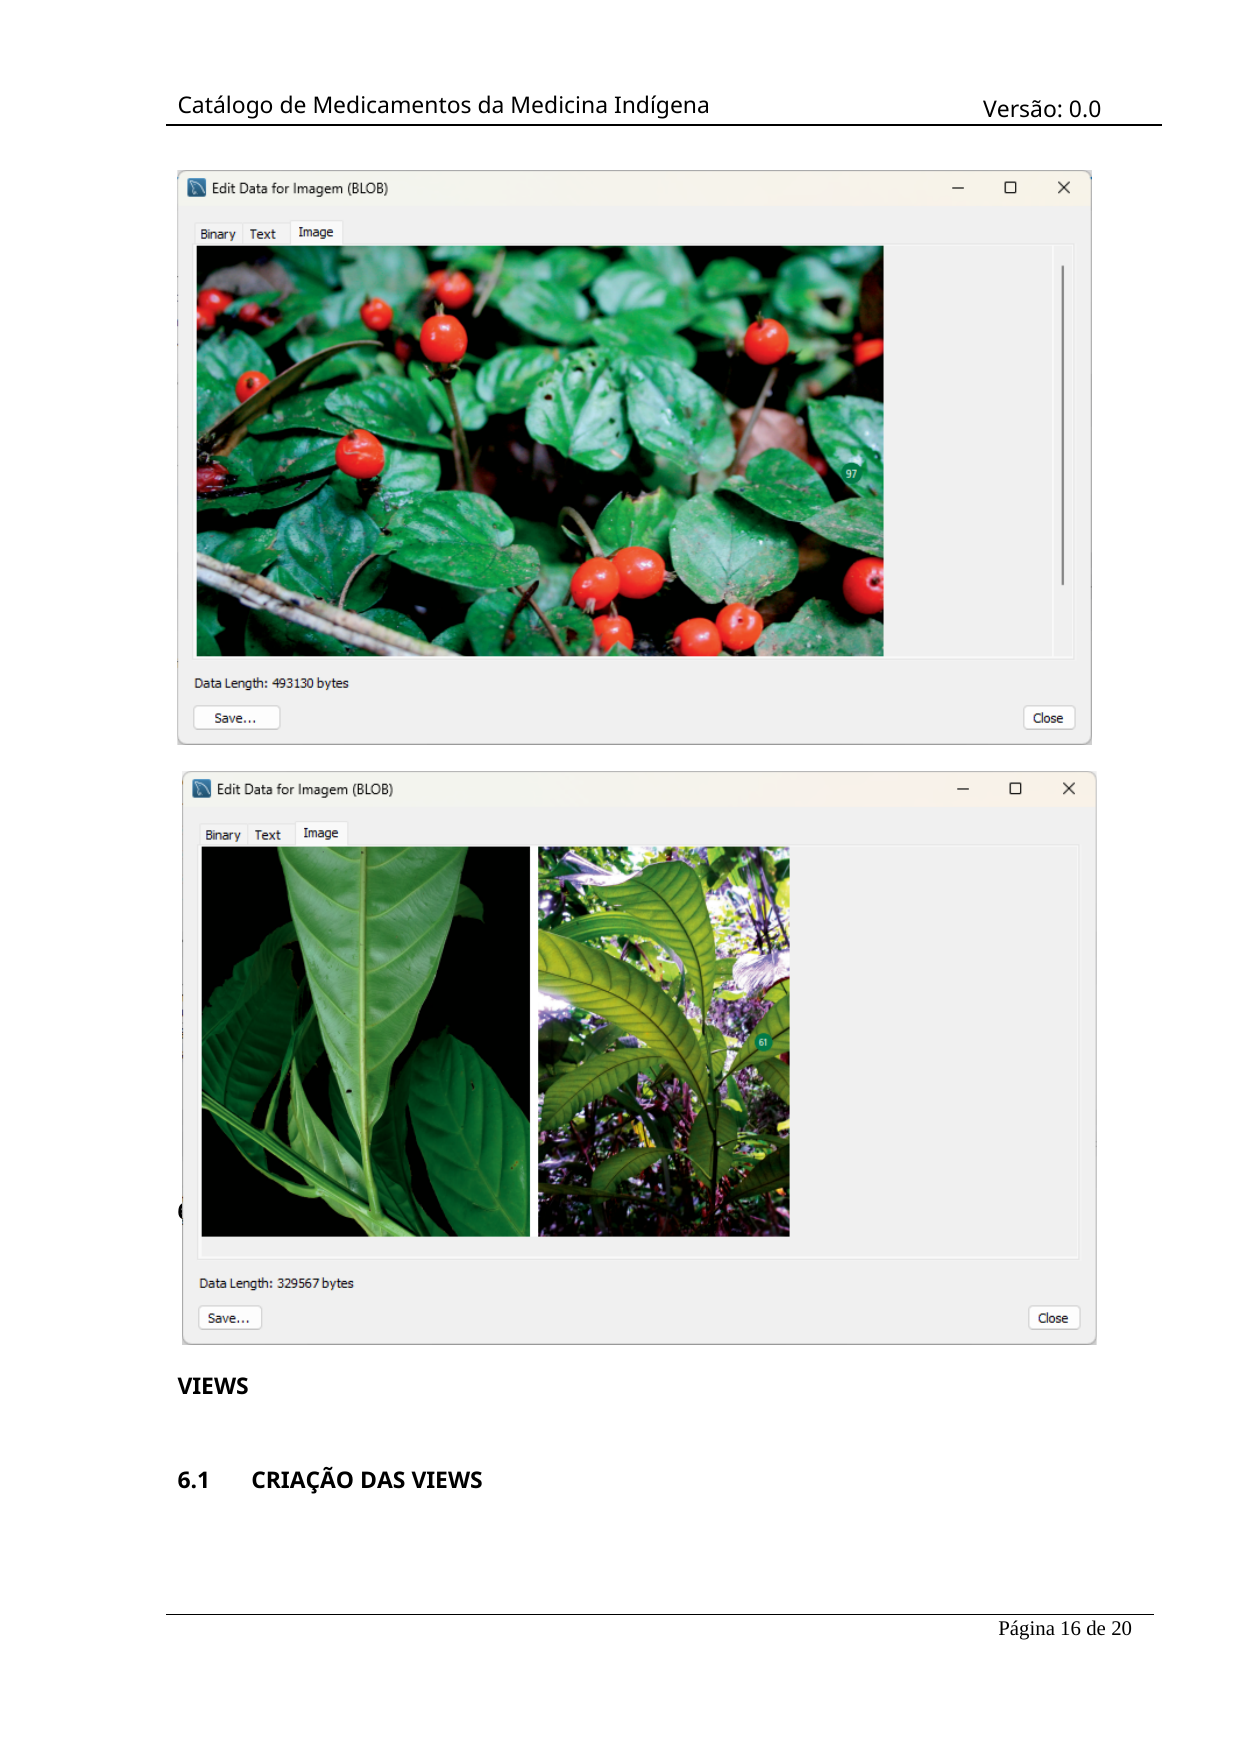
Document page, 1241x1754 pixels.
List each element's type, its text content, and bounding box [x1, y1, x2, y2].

subtitle VIEWS [177, 1195, 1092, 1401]
subtitle CRIAÇÃO DAS VIEWS [177, 1464, 1092, 1495]
picture [177, 170, 1092, 745]
picture [182, 771, 1097, 1345]
